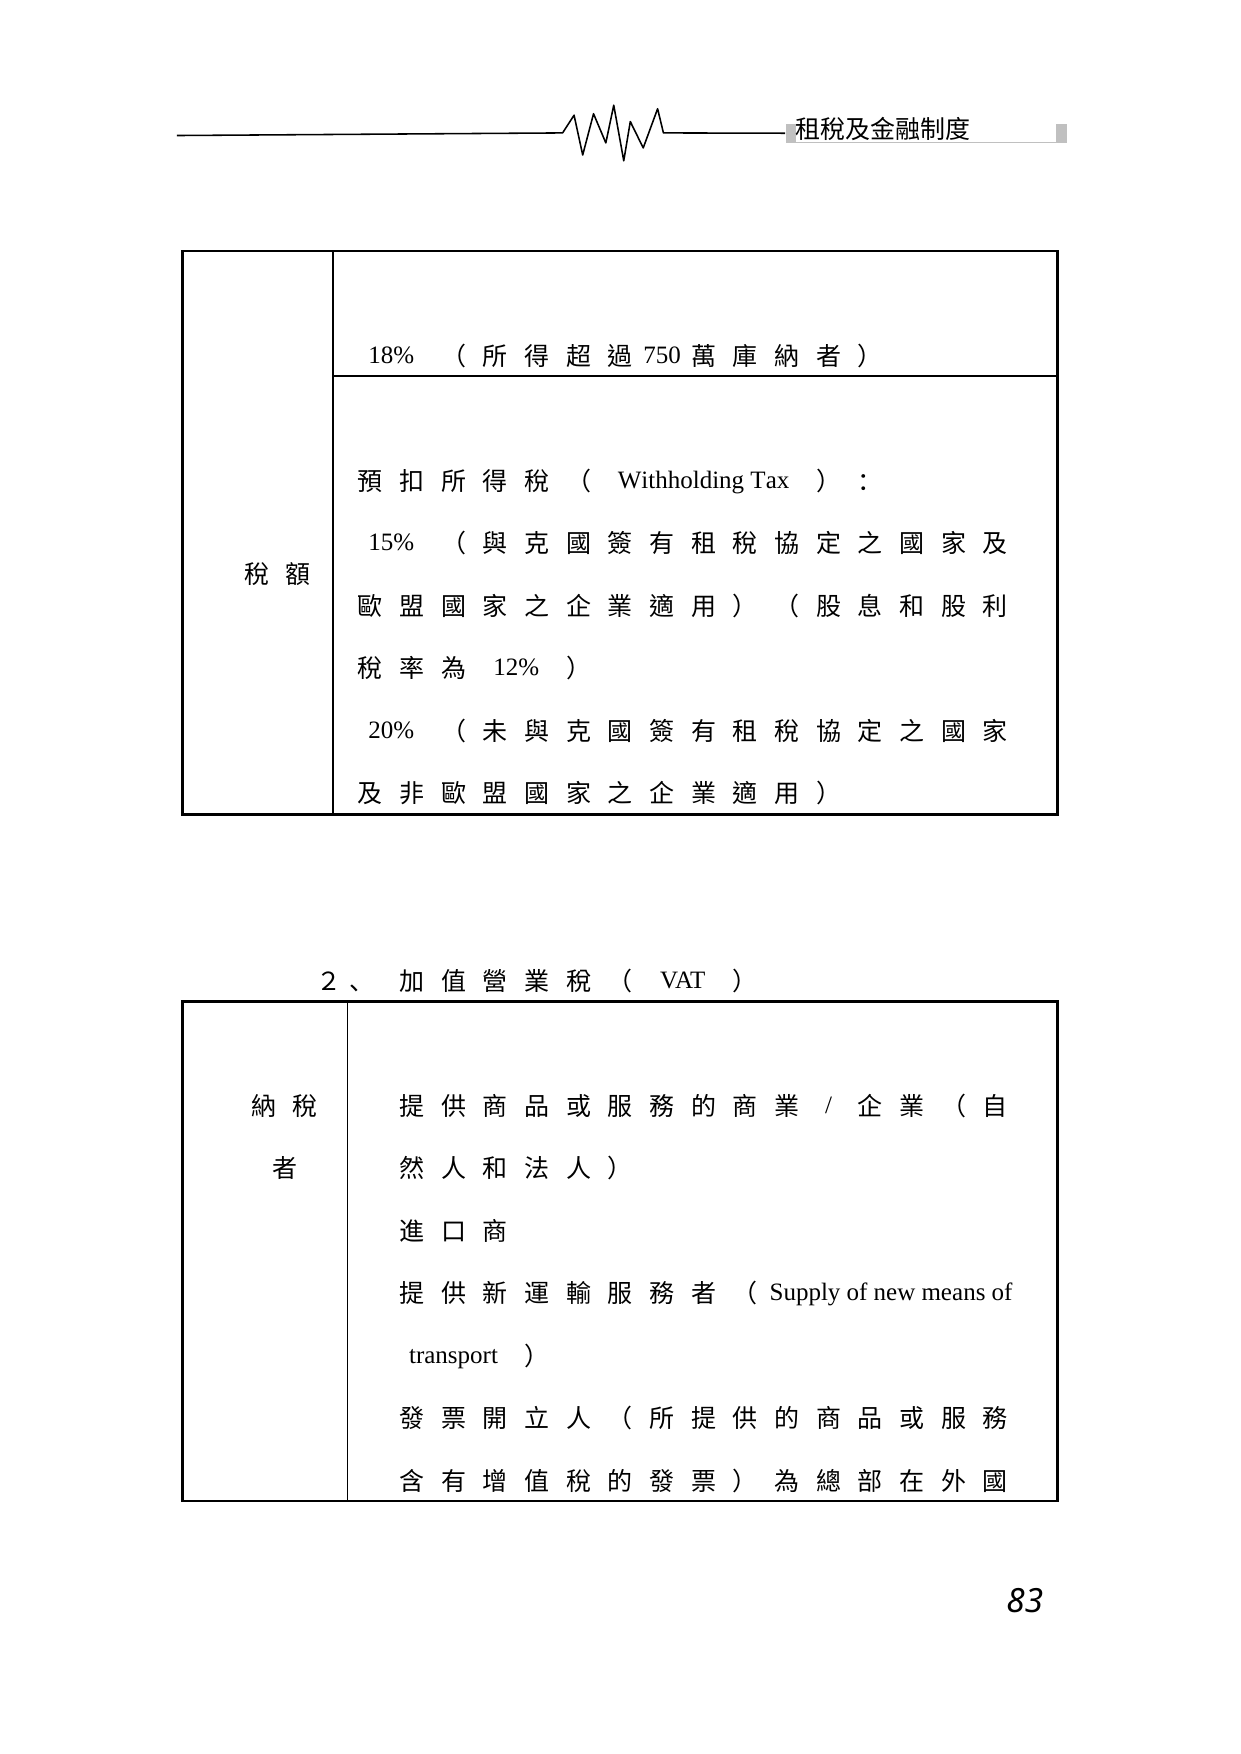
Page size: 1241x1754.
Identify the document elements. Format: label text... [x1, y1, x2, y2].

table_cell 預扣所得稅（Withholding Tax）： 15%（與克國簽有租稅協定之國家及歐盟國家之企業適用）（股息和股利稅率為12%） 20%（未與克國簽有租稅協定之國家及非歐盟國家之企業適用） [334, 377, 1056, 813]
table_header 提供商品或服務的商業/企業（自然人和法人） 進口商 提供新運輸服務者（Supply of new means of transport） 發票開立人（所提供的商品或服務含有增值稅的發票）為總部在外國 [348, 1003, 1056, 1500]
table_cell 稅額 [184, 252, 332, 813]
text ２、加值營業稅（VAT） [281, 938, 1058, 1000]
table_header 納稅者 [184, 1003, 347, 1500]
table_cell 18%（所得超過750萬庫納者） [334, 252, 1056, 375]
